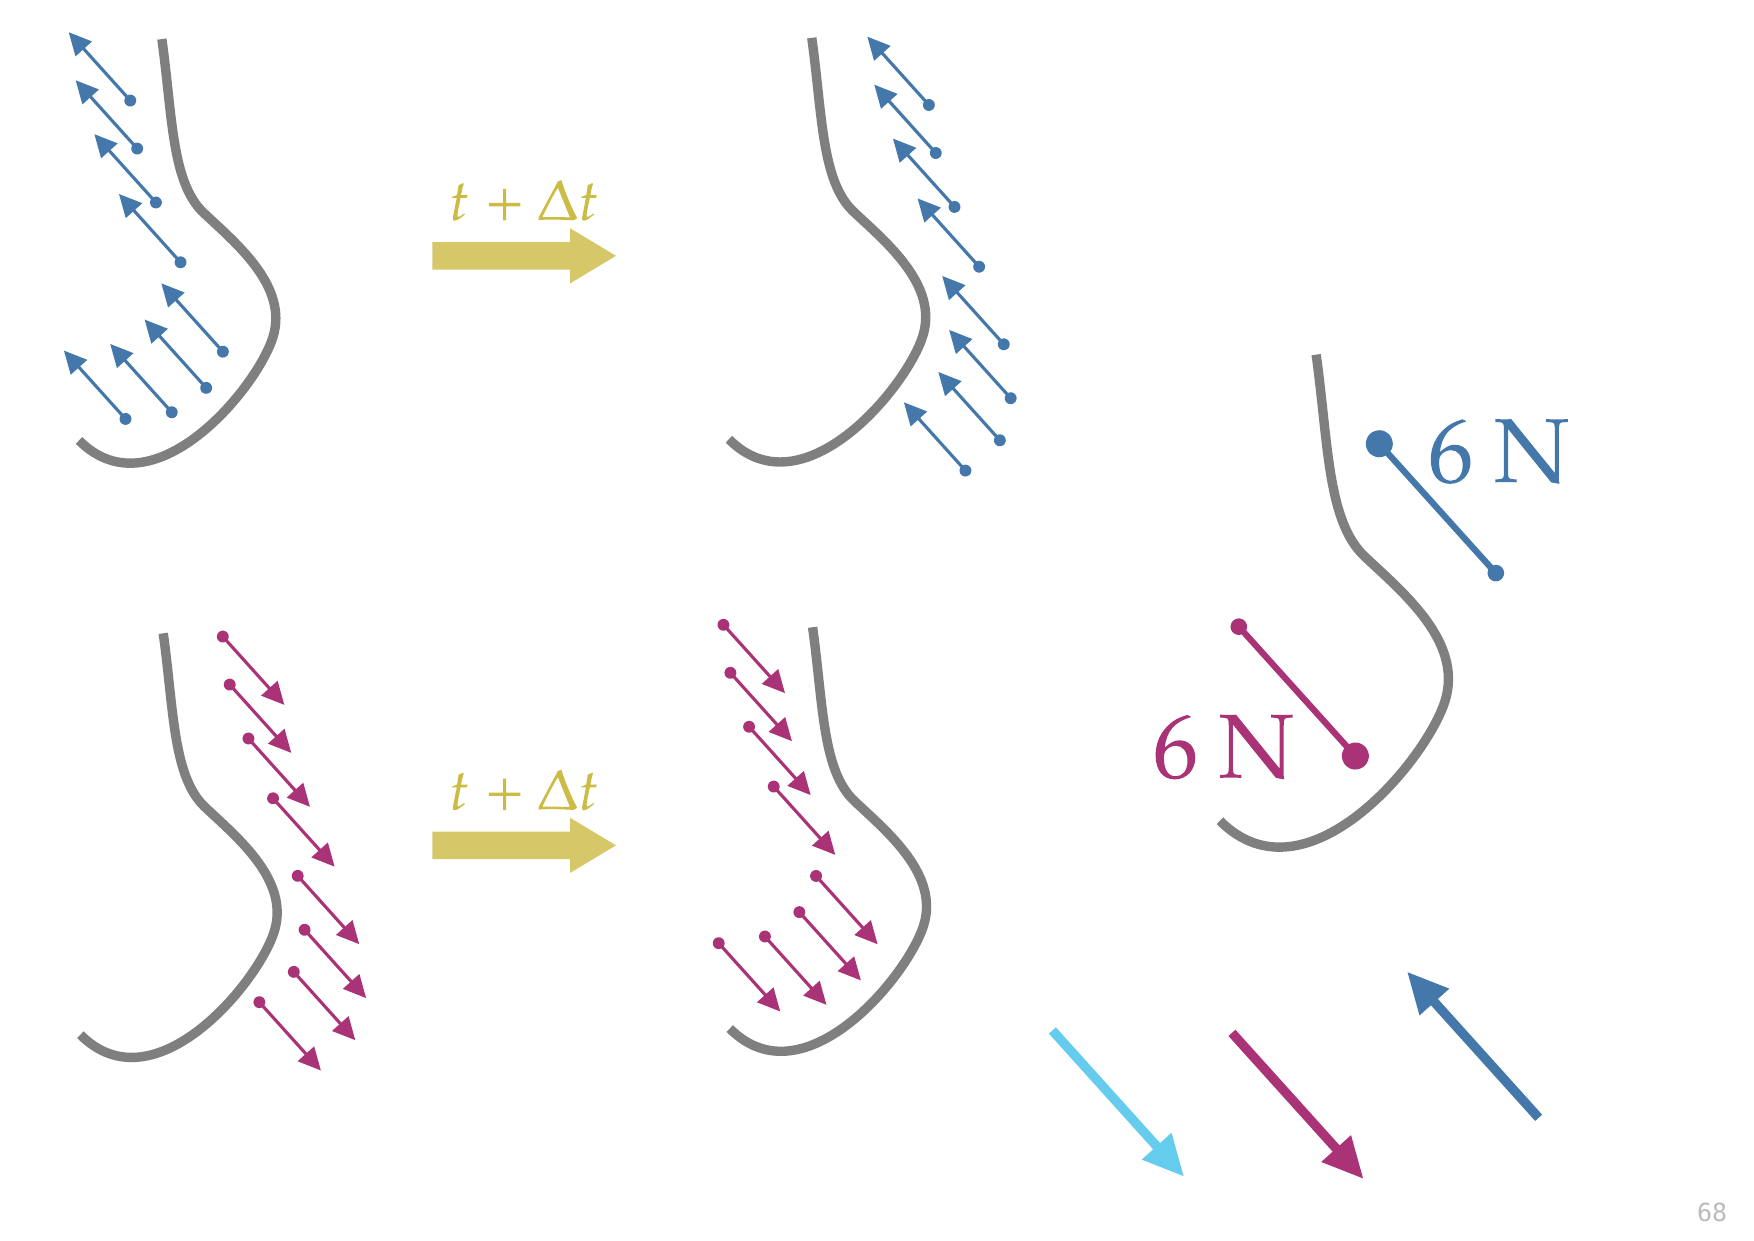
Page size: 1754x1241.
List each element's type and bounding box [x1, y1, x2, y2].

text_box [451, 772, 468, 811]
text_box [488, 188, 521, 221]
text_box [432, 228, 617, 284]
text_box [538, 180, 577, 221]
text_box [1495, 419, 1568, 484]
text_box [538, 769, 577, 810]
text_box [581, 183, 597, 221]
text_box [581, 772, 597, 811]
text_box [432, 817, 617, 873]
text_box [488, 778, 521, 811]
text_box [1430, 419, 1471, 484]
text_box [1155, 714, 1196, 780]
text_box [1220, 714, 1293, 780]
text_box [451, 183, 468, 221]
